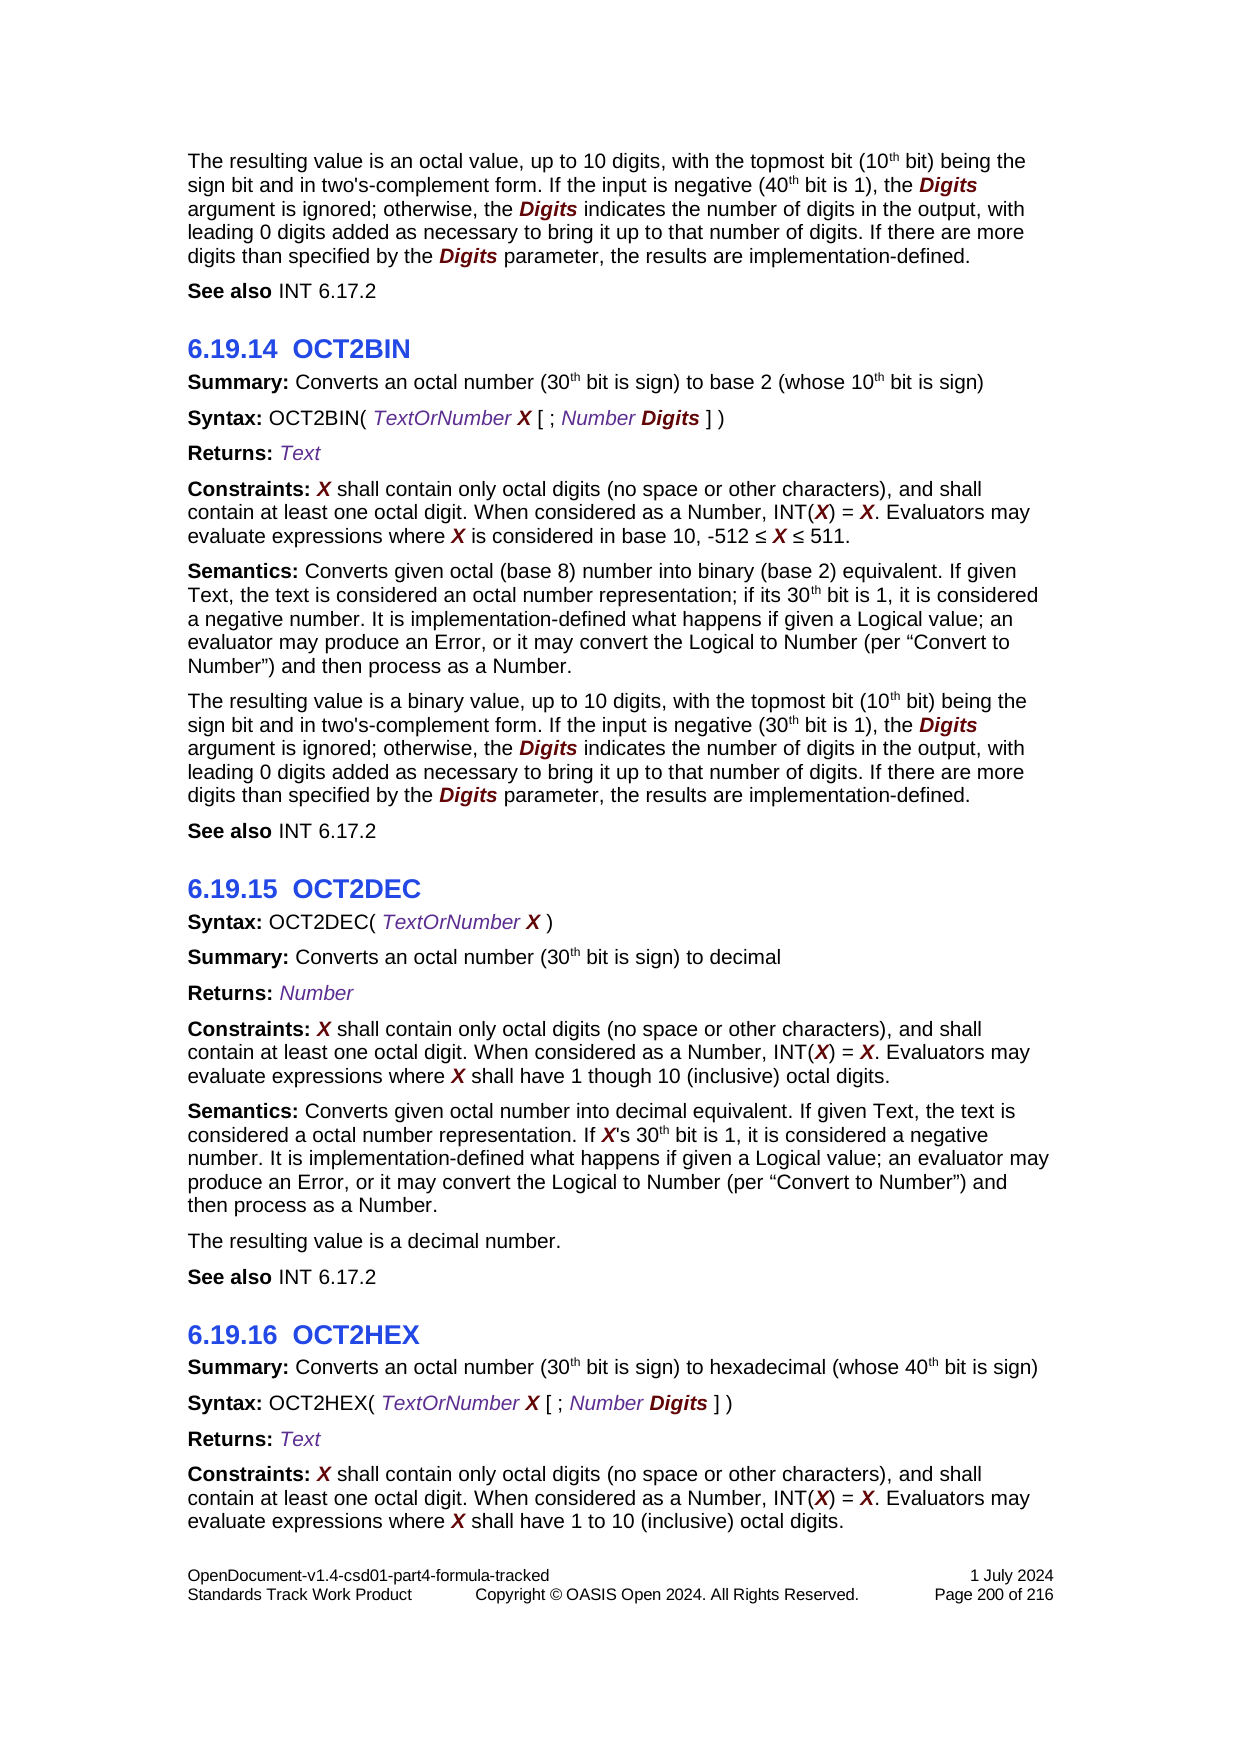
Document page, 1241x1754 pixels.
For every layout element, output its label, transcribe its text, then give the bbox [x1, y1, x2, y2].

text Semantics: Converts given octal number into decimal equivalent. If given Text, the text is considered a octal number representation. If X's 30th bit is 1, it is considered a negative number. It is implementation-defined what happens if given a Logical value; an evaluator may produce an Error, or it may convert the Logical to Number (per “Convert to Number”) and then process as a Number. [187, 1100, 1053, 1217]
text See also INT 6.17.2 [187, 280, 1053, 303]
text The resulting value is a binary value, up to 10 digits, with the topmost bit (10th bit) being the sign bit and in two's-complement form. If the input is negative (30th bit is 1), the Digits argument is ignored; otherwise, the Digits indicates the number of digits in the output, with leading 0 digits added as necessary to bring it up to that number of digits. If there are more digits than specified by the Digits parameter, the results are implementation-defined. [187, 690, 1053, 807]
text Constraints: X shall contain only octal digits (no space or other characters), and shall contain at least one octal digit. When considered as a Number, INT(X) = X. Evaluators may evaluate expressions where X is considered in base 10, -512 ≤ X ≤ 511. [187, 477, 1053, 548]
text Semantics: Converts given octal (base 8) number into binary (base 2) equivalent. If given Text, the text is considered an octal number representation; if its 30th bit is 1, it is considered a negative number. It is implementation-defined what happens if given a Logical value; an evaluator may produce an Error, or it may convert the Logical to Number (per “Convert to Number”) and then process as a Number. [187, 560, 1053, 678]
subtitle OCT2DEC [187, 874, 1053, 904]
text Constraints: X shall contain only octal digits (no space or other characters), and shall contain at least one octal digit. When considered as a Number, INT(X) = X. Evaluators may evaluate expressions where X shall have 1 to 10 (inclusive) octal digits. [187, 1463, 1053, 1533]
text See also INT 6.17.2 [187, 819, 1053, 843]
text Returns: Text [187, 442, 1053, 465]
text Returns: Text [187, 1427, 1053, 1451]
text Syntax: OCT2DEC( TextOrNumber X ) [187, 910, 1053, 934]
text Summary: Converts an octal number (30th bit is sign) to decimal [187, 946, 1053, 969]
text See also INT 6.17.2 [187, 1265, 1053, 1289]
text Summary: Converts an octal number (30th bit is sign) to hexadecimal (whose 40th bit is sign) [187, 1356, 1053, 1379]
subtitle OCT2BIN [187, 334, 1053, 364]
text Syntax: OCT2HEX( TextOrNumber X [ ; Number Digits ] ) [187, 1391, 1053, 1415]
text The resulting value is a decimal number. [187, 1229, 1053, 1253]
text Returns: Number [187, 981, 1053, 1005]
text Summary: Converts an octal number (30th bit is sign) to base 2 (whose 10th bit is sign) [187, 370, 1053, 394]
subtitle OCT2HEX [187, 1320, 1053, 1350]
text The resulting value is an octal value, up to 10 digits, with the topmost bit (10th bit) being the sign bit and in two's-complement form. If the input is negative (40th bit is 1), the Digits argument is ignored; otherwise, the Digits indicates the number of digits in the output, with leading 0 digits added as necessary to bring it up to that number of digits. If there are more digits than specified by the Digits parameter, the results are implementation-defined. [187, 150, 1053, 268]
text Constraints: X shall contain only octal digits (no space or other characters), and shall contain at least one octal digit. When considered as a Number, INT(X) = X. Evaluators may evaluate expressions where X shall have 1 though 10 (inclusive) octal digits. [187, 1017, 1053, 1088]
text Syntax: OCT2BIN( TextOrNumber X [ ; Number Digits ] ) [187, 406, 1053, 429]
